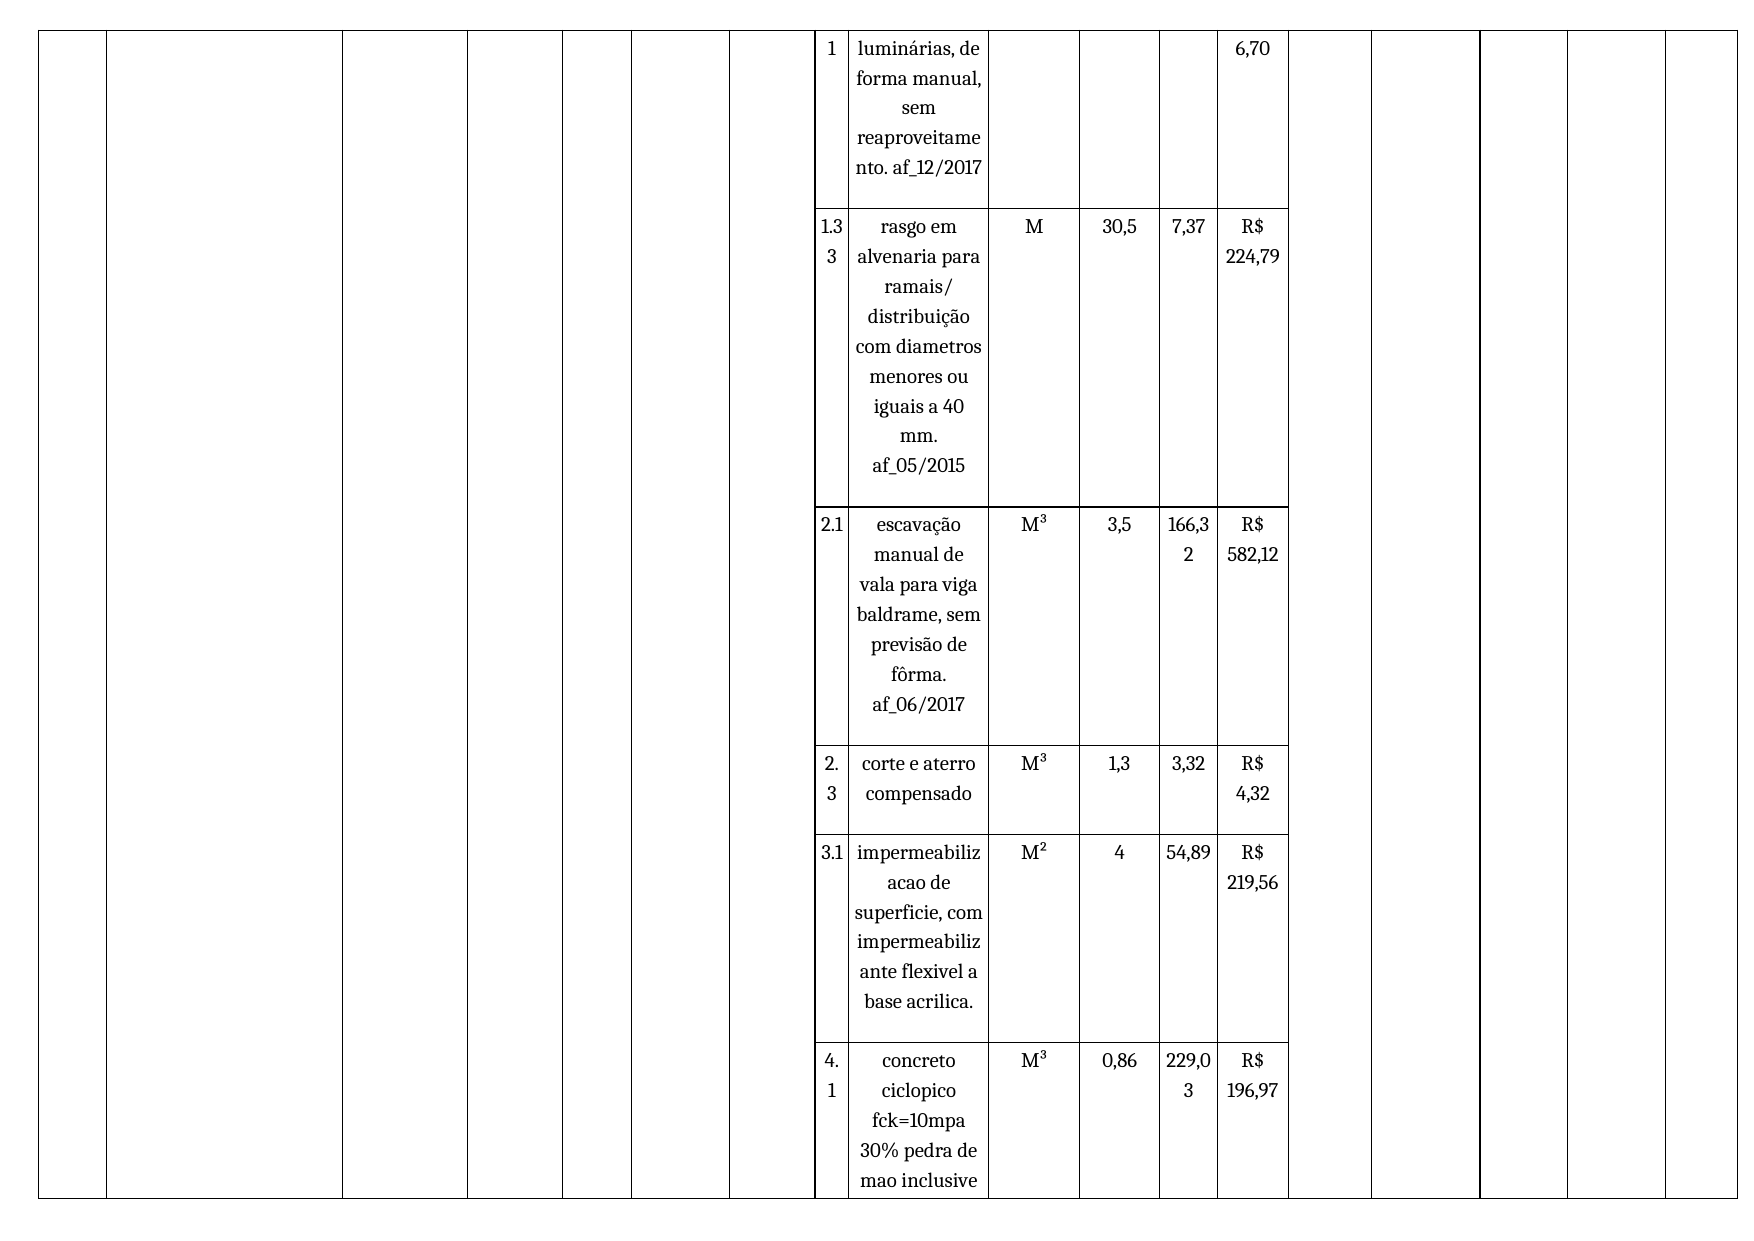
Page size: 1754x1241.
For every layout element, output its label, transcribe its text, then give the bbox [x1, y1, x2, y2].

table_cell rasgo em alvenaria para ramais/ distribuição com diametros menores ou iguais a 40 mm. af_05/2015 [849, 209, 988, 506]
table_cell M² [989, 835, 1079, 1042]
table_cell 1,3 [1080, 746, 1159, 834]
table_cell [39, 31, 106, 1198]
table_cell [989, 31, 1079, 208]
table_cell [1372, 31, 1479, 1198]
table_cell 4.1 [816, 1043, 848, 1198]
table_cell 166,32 [1160, 508, 1217, 745]
table_cell 6,70 [1218, 31, 1288, 208]
table_cell [563, 31, 631, 1198]
table_cell 2.1 [816, 508, 848, 745]
table_cell M³ [989, 508, 1079, 745]
table_cell 3,32 [1160, 746, 1217, 834]
table_cell 30,5 [1080, 209, 1159, 506]
table_cell [1080, 31, 1159, 208]
table_cell M³ [989, 1043, 1079, 1198]
table_cell R$ 4,32 [1218, 746, 1288, 834]
table_cell 3,5 [1080, 508, 1159, 745]
table_cell 7,37 [1160, 209, 1217, 506]
table_cell R$ 582,12 [1218, 508, 1288, 745]
table_cell 229,03 [1160, 1043, 1217, 1198]
table_cell 4 [1080, 835, 1159, 1042]
table_cell 0,86 [1080, 1043, 1159, 1198]
table_cell impermeabilizacao de superficie, com impermeabilizante flexivel a base acrilica. [849, 835, 988, 1042]
table_cell [107, 31, 342, 1198]
table_cell [343, 31, 467, 1198]
table_cell [632, 31, 729, 1198]
table_cell 1 [816, 31, 848, 208]
table_cell corte e aterro compensado [849, 746, 988, 834]
table_cell [1666, 31, 1737, 1198]
table_cell R$ 224,79 [1218, 209, 1288, 506]
table_cell [1160, 31, 1217, 208]
table_cell luminárias, de forma manual, sem reaproveitamento. af_12/2017 [849, 31, 988, 208]
table_cell [1481, 31, 1567, 1198]
table_cell R$ 196,97 [1218, 1043, 1288, 1198]
table_cell 1.33 [816, 209, 848, 506]
table_cell [1289, 31, 1371, 1198]
table_cell 54,89 [1160, 835, 1217, 1042]
table_cell M³ [989, 746, 1079, 834]
table_cell R$ 219,56 [1218, 835, 1288, 1042]
table_cell M [989, 209, 1079, 506]
table_cell escavação manual de vala para viga baldrame, sem previsão de fôrma. af_06/2017 [849, 508, 988, 745]
table_cell [730, 31, 814, 1198]
table_cell [1568, 31, 1665, 1198]
table_cell 2.3 [816, 746, 848, 834]
table_cell [468, 31, 562, 1198]
table_cell concreto ciclopico fck=10mpa 30% pedra de mao inclusive [849, 1043, 988, 1198]
table_cell 3.1 [816, 835, 848, 1042]
